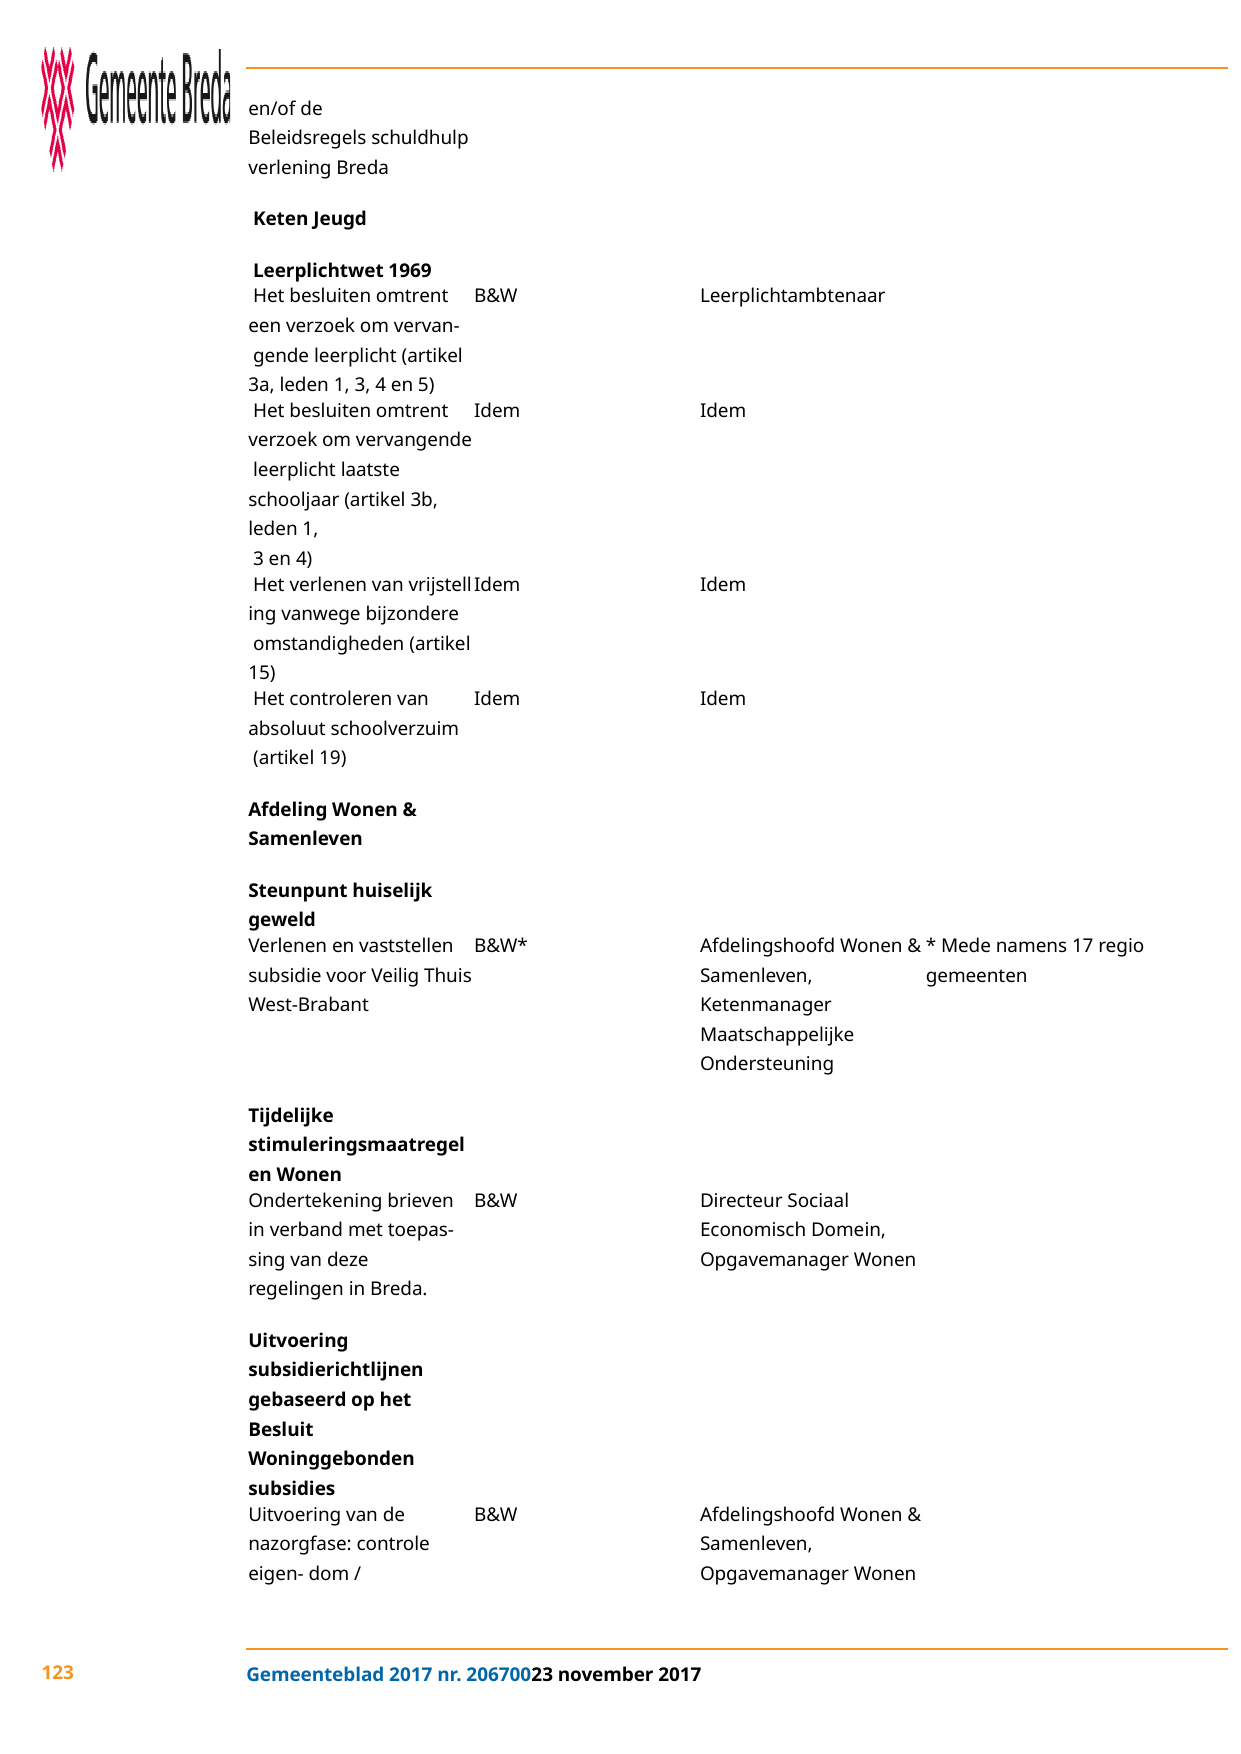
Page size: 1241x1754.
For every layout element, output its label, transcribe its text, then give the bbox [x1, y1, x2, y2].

picture [41, 47, 231, 172]
table_cell [474, 1102, 700, 1187]
table_cell Afdelingshoofd Wonen & Samenleven, Opgavemanager Wonen [700, 1501, 926, 1586]
table_cell [248, 1076, 474, 1102]
table_cell [700, 877, 926, 932]
table_cell Idem [700, 571, 926, 685]
table_cell [248, 851, 474, 877]
table_cell [700, 1301, 926, 1327]
table_cell [474, 180, 700, 205]
table_cell [474, 95, 700, 180]
table_cell Het besluiten omtrent verzoek om vervangende leerplicht laatste schooljaar (artikel 3b, leden 1, 3 en 4) [248, 397, 474, 571]
table_cell [700, 770, 926, 796]
table_cell [700, 180, 926, 205]
table_cell [926, 205, 1152, 231]
table_cell Steunpunt huiselijk geweld [248, 877, 474, 932]
table_cell [926, 571, 1152, 685]
table_cell [474, 770, 700, 796]
table_cell [700, 851, 926, 877]
table_cell [926, 796, 1152, 851]
table_cell en/of de Beleidsregels schuldhulpverlening Breda [248, 95, 474, 180]
table_cell * Mede namens 17 regio gemeenten [926, 932, 1152, 1076]
table_cell [700, 231, 926, 257]
table_cell Uitvoering subsidierichtlijnen gebaseerd op het Besluit Woninggebonden subsidies [248, 1327, 474, 1501]
table_cell Leerplichtwet 1969 [248, 257, 474, 283]
table_cell [474, 1076, 700, 1102]
table_cell [474, 1301, 700, 1327]
table_cell [926, 397, 1152, 571]
table_cell [926, 1501, 1152, 1586]
table_cell Idem [474, 685, 700, 770]
table_cell [700, 1102, 926, 1187]
table_cell Afdelingshoofd Wonen & Samenleven, Ketenmanager Maatschappelijke Ondersteuning [700, 932, 926, 1076]
table_cell [926, 1301, 1152, 1327]
table_cell B&W [474, 1187, 700, 1301]
table_cell [248, 770, 474, 796]
table_cell Het controleren van absoluut schoolverzuim (artikel 19) [248, 685, 474, 770]
table_cell Idem [474, 397, 700, 571]
table_cell B&W [474, 1501, 700, 1586]
table_cell Idem [700, 397, 926, 571]
table_cell [474, 877, 700, 932]
table_cell [248, 231, 474, 257]
table_cell Idem [474, 571, 700, 685]
table_cell [474, 205, 700, 231]
table_cell [700, 95, 926, 180]
table_cell [926, 95, 1152, 180]
table_cell Afdeling Wonen & Samenleven [248, 796, 474, 851]
table_cell [926, 1102, 1152, 1187]
table_cell Leerplichtambtenaar [700, 283, 926, 397]
table_cell [926, 257, 1152, 283]
table_cell [474, 796, 700, 851]
table_cell [700, 1076, 926, 1102]
table_cell Ondertekening brieven in verband met toepas- sing van deze regelingen in Breda. [248, 1187, 474, 1301]
table_cell Keten Jeugd [248, 205, 474, 231]
table_cell [474, 1327, 700, 1501]
table_cell [926, 283, 1152, 397]
table_cell [700, 257, 926, 283]
table_cell [926, 851, 1152, 877]
table_cell Tijdelijke stimuleringsmaatregelen Wonen [248, 1102, 474, 1187]
table_cell Verlenen en vaststellen subsidie voor Veilig Thuis West-Brabant [248, 932, 474, 1076]
table_cell B&W [474, 283, 700, 397]
table_cell Het besluiten omtrent een verzoek om vervan- gende leerplicht (artikel 3a, leden 1, 3, 4 en 5) [248, 283, 474, 397]
table_cell [926, 1076, 1152, 1102]
table_cell [248, 180, 474, 205]
table_cell Uitvoering van de nazorgfase: controle eigen- dom / [248, 1501, 474, 1586]
table_cell [248, 1301, 474, 1327]
table_cell Het verlenen van vrijstelling vanwege bijzondere omstandigheden (artikel 15) [248, 571, 474, 685]
table_cell [926, 1187, 1152, 1301]
table_cell [926, 1327, 1152, 1501]
table_cell [474, 231, 700, 257]
table_cell [700, 205, 926, 231]
table_cell Idem [700, 685, 926, 770]
table_cell B&W* [474, 932, 700, 1076]
table_cell [926, 685, 1152, 770]
table_cell [926, 231, 1152, 257]
table_cell [474, 851, 700, 877]
table_cell [926, 877, 1152, 932]
table_cell [474, 257, 700, 283]
table_cell [700, 1327, 926, 1501]
table_cell [700, 796, 926, 851]
table_cell [926, 180, 1152, 205]
table_cell Directeur Sociaal Economisch Domein, Opgavemanager Wonen [700, 1187, 926, 1301]
table_cell [926, 770, 1152, 796]
